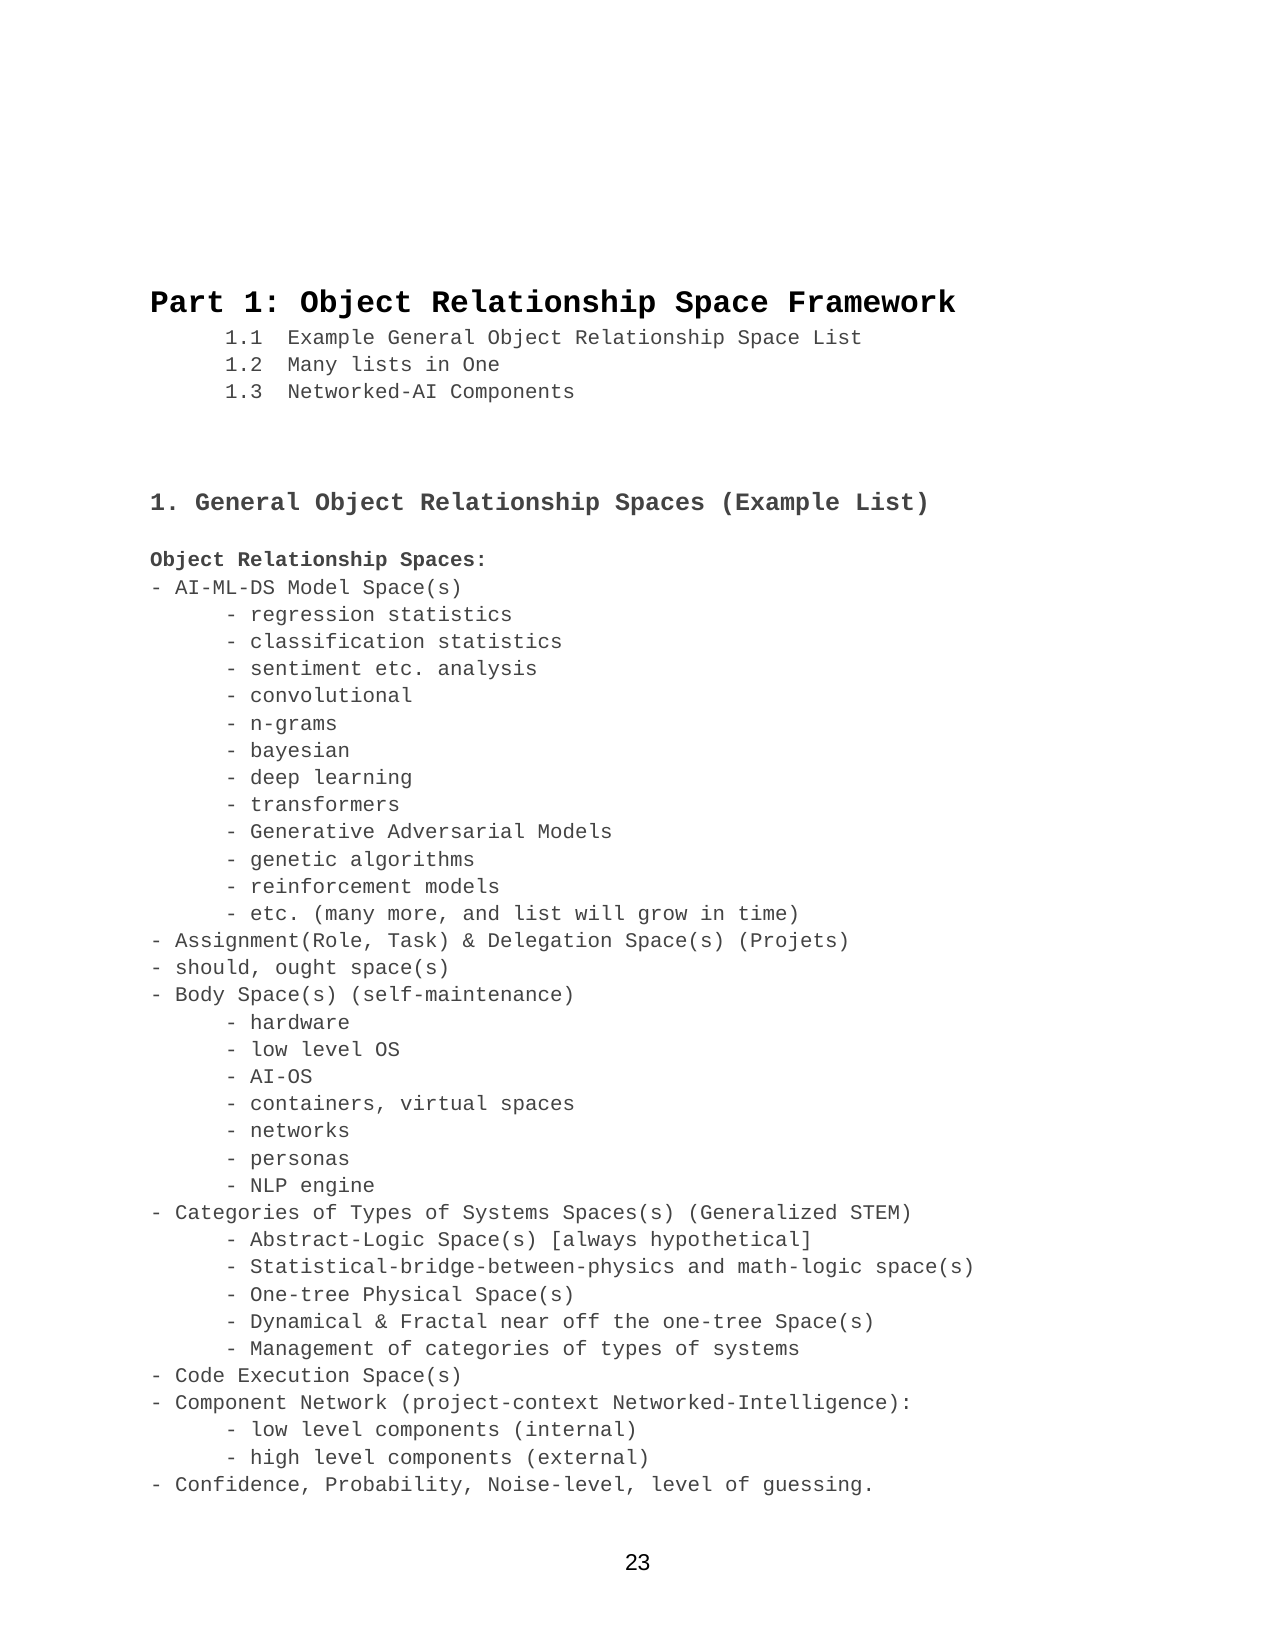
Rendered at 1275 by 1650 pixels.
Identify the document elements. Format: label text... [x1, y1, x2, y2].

text - personas [150, 1148, 1125, 1171]
text 1. General Object Relationship Spaces (Example List) [150, 490, 1125, 518]
text - Assignment(Role, Task) & Delegation Space(s) (Projets) [150, 930, 1125, 954]
text - convolutional [150, 685, 1125, 709]
text - Confidence, Probability, Noise-level, level of guessing. [150, 1474, 1125, 1497]
text - low level components (internal) [150, 1419, 1125, 1443]
text - low level OS [150, 1039, 1125, 1062]
text - high level components (external) [150, 1447, 1125, 1470]
text Part 1: Object Relationship Space Framework [150, 286, 1125, 321]
text - networks [150, 1120, 1125, 1144]
text - regression statistics [150, 604, 1125, 627]
text - Code Execution Space(s) [150, 1365, 1125, 1389]
text - Dynamical & Fractal near off the one-tree Space(s) [150, 1311, 1125, 1334]
text - containers, virtual spaces [150, 1093, 1125, 1117]
text - Statistical-bridge-between-physics and math-logic space(s) [150, 1256, 1125, 1280]
text 1.1 Example General Object Relationship Space List [225, 327, 1125, 350]
text - Categories of Types of Systems Spaces(s) (Generalized STEM) [150, 1202, 1125, 1226]
text - AI-OS [150, 1066, 1125, 1090]
text - sentiment etc. analysis [150, 658, 1125, 682]
text - Component Network (project-context Networked-Intelligence): [150, 1392, 1125, 1416]
text - NLP engine [150, 1175, 1125, 1198]
text - Abstract-Logic Space(s) [always hypothetical] [150, 1229, 1125, 1253]
text - genetic algorithms [150, 848, 1125, 872]
text - hardware [150, 1012, 1125, 1035]
text - One-tree Physical Space(s) [150, 1283, 1125, 1307]
text - n-grams [150, 713, 1125, 736]
text 1.3 Networked-AI Components [225, 381, 1125, 405]
text - Management of categories of types of systems [150, 1338, 1125, 1362]
text - etc. (many more, and list will grow in time) [150, 903, 1125, 927]
text - bayesian [150, 740, 1125, 763]
text - AI-ML-DS Model Space(s) [150, 577, 1125, 600]
text 1.2 Many lists in One [225, 354, 1125, 377]
text Object Relationship Spaces: [150, 549, 1125, 573]
text - reinforcement models [150, 876, 1125, 899]
text - Generative Adversarial Models [150, 821, 1125, 845]
text - transformers [150, 794, 1125, 818]
text - classification statistics [150, 631, 1125, 655]
text - deep learning [150, 767, 1125, 791]
text - should, ought space(s) [150, 957, 1125, 981]
text - Body Space(s) (self-maintenance) [150, 984, 1125, 1008]
